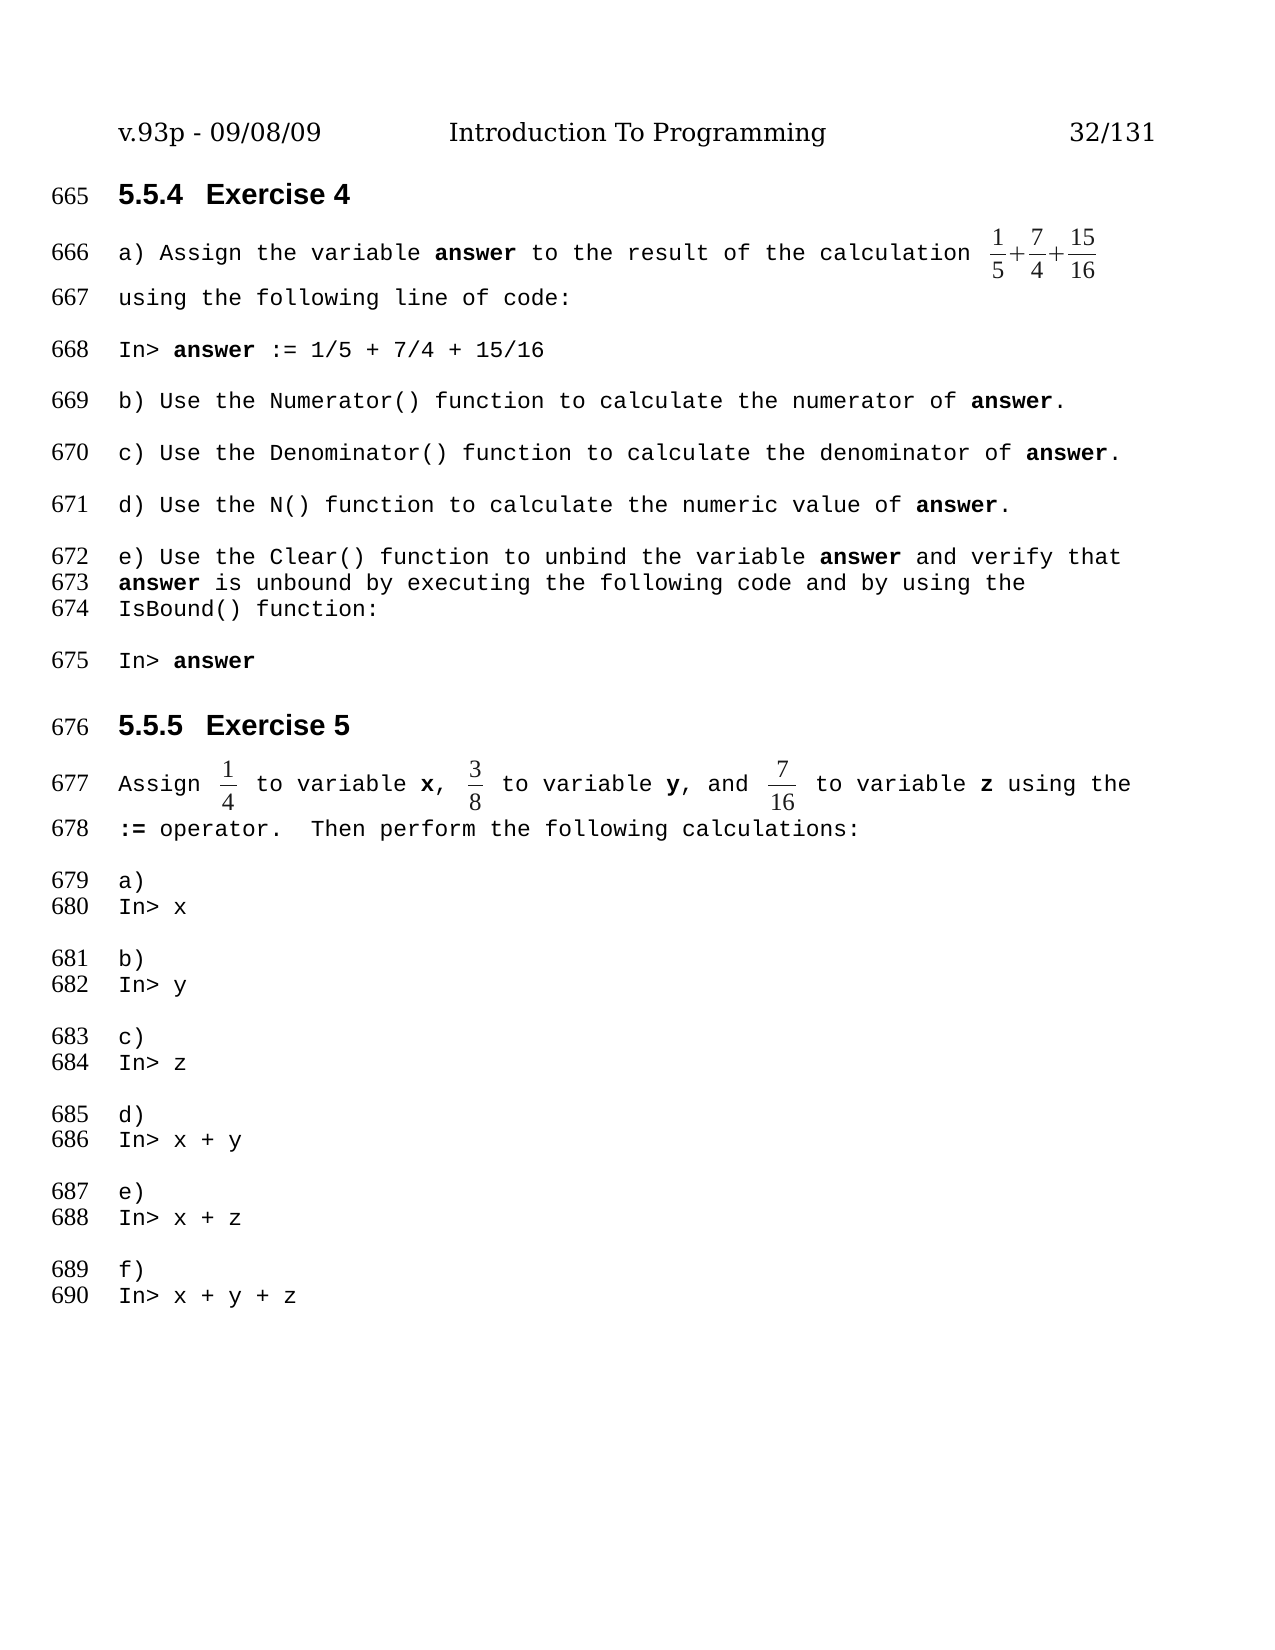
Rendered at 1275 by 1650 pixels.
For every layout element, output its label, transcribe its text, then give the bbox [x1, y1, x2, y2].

text d) [118, 1103, 1157, 1129]
text e) Use the Clear() function to unbind the variable answer and verify that answer is unbound by executing the following code and by using the IsBound() function: [118, 546, 1157, 623]
text e) [118, 1181, 1157, 1207]
text f) [118, 1258, 1157, 1284]
text b) Use the Numerator() function to calculate the numerator of answer. [118, 390, 1157, 416]
text b) [118, 947, 1157, 973]
text c) [118, 1025, 1157, 1051]
text In> x [118, 895, 1157, 921]
text In> x + y [118, 1129, 1157, 1155]
subtitle Exercise 4 [118, 177, 1157, 210]
text Assignto variable x,to variable y, andto variable z using the := operator. Then perform the following calculations: [118, 754, 1157, 843]
text a) [118, 869, 1157, 895]
text In> x + y + z [118, 1284, 1157, 1310]
text In> z [118, 1051, 1157, 1077]
subtitle Exercise 5 [118, 708, 1157, 742]
text In> y [118, 973, 1157, 999]
text c) Use the Denominator() function to calculate the denominator of answer. [118, 442, 1157, 468]
text In> answer := 1/5 + 7/4 + 15/16 [118, 338, 1157, 364]
text In> x + z [118, 1207, 1157, 1233]
text d) Use the N() function to calculate the numeric value of answer. [118, 494, 1157, 519]
text In> answer [118, 649, 1157, 675]
text a) Assign the variable answer to the result of the calculationusing the following line of code: [118, 222, 1157, 312]
